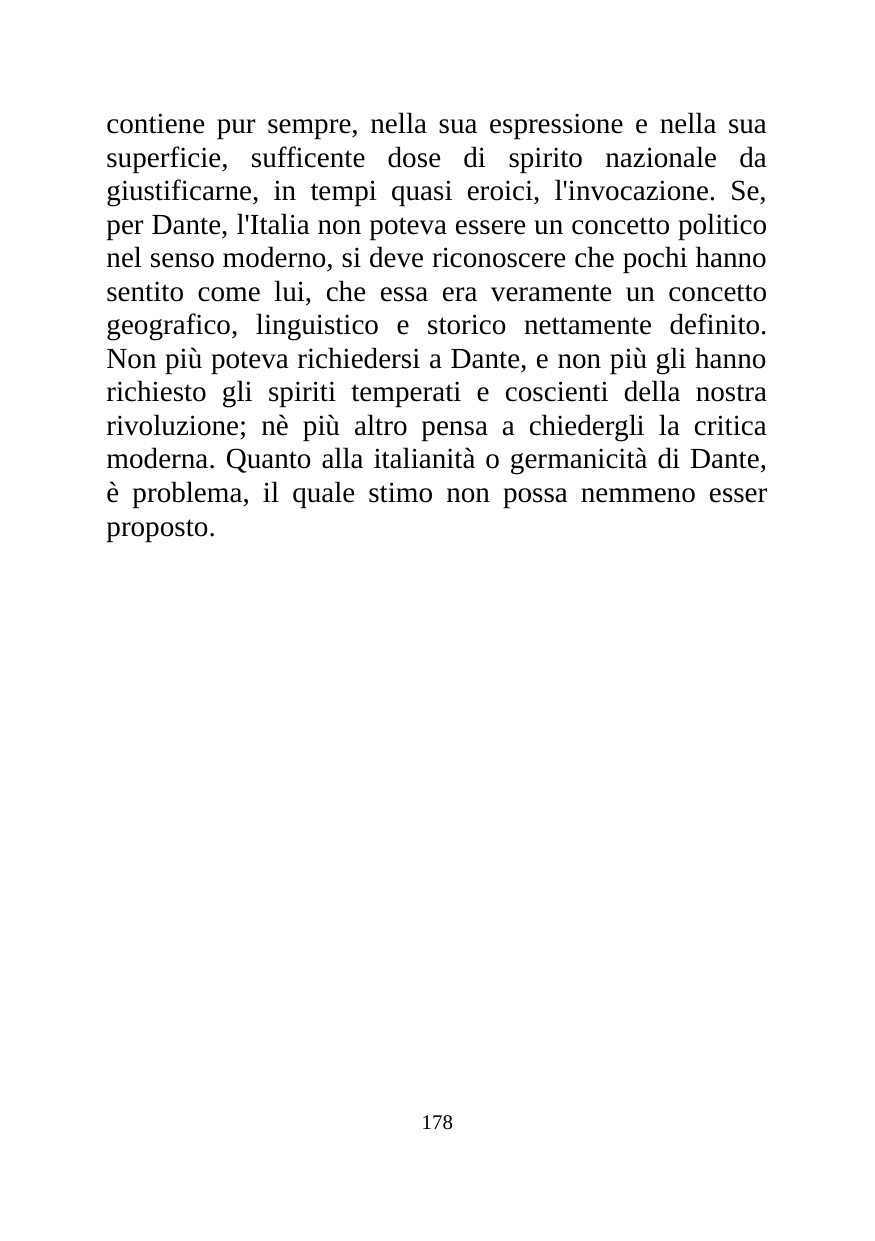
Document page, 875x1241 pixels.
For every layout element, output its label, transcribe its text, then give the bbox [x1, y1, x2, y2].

text contiene pur sempre, nella sua espressione e nella sua superficie, sufficente dose di spirito nazionale da giustificarne, in tempi quasi eroici, l'invocazione. Se, per Dante, l'Italia non poteva essere un concetto politico nel senso moderno, si deve riconoscere che pochi hanno sentito come lui, che essa era veramente un concetto geografico, linguistico e storico nettamente definito. Non più poteva richiedersi a Dante, e non più gli hanno richiesto gli spiriti temperati e coscienti della nostra rivoluzione; nè più altro pensa a chiedergli la critica moderna. Quanto alla italianità o germanicità di Dante, è problema, il quale stimo non possa nemmeno esser proposto. [106, 106, 768, 542]
